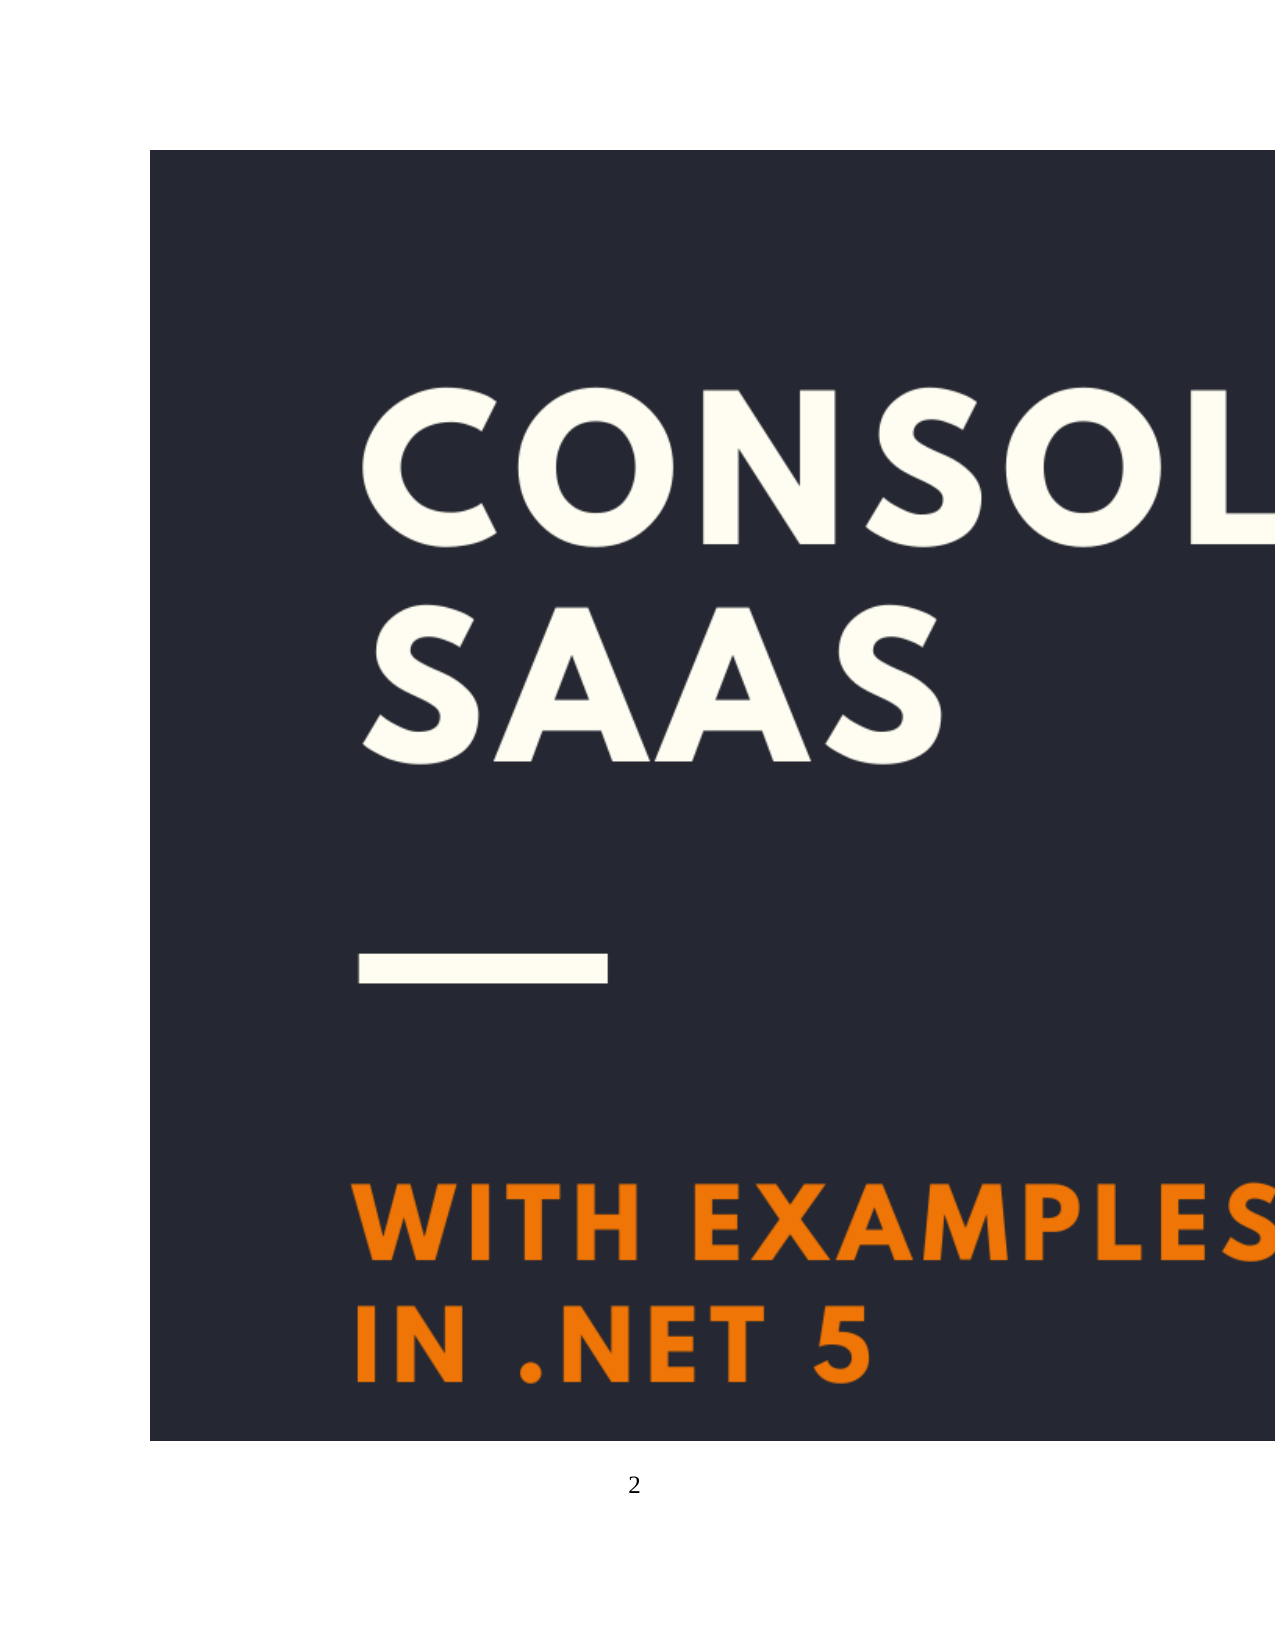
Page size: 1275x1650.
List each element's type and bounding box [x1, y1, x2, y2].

picture [150, 150, 1275, 1441]
